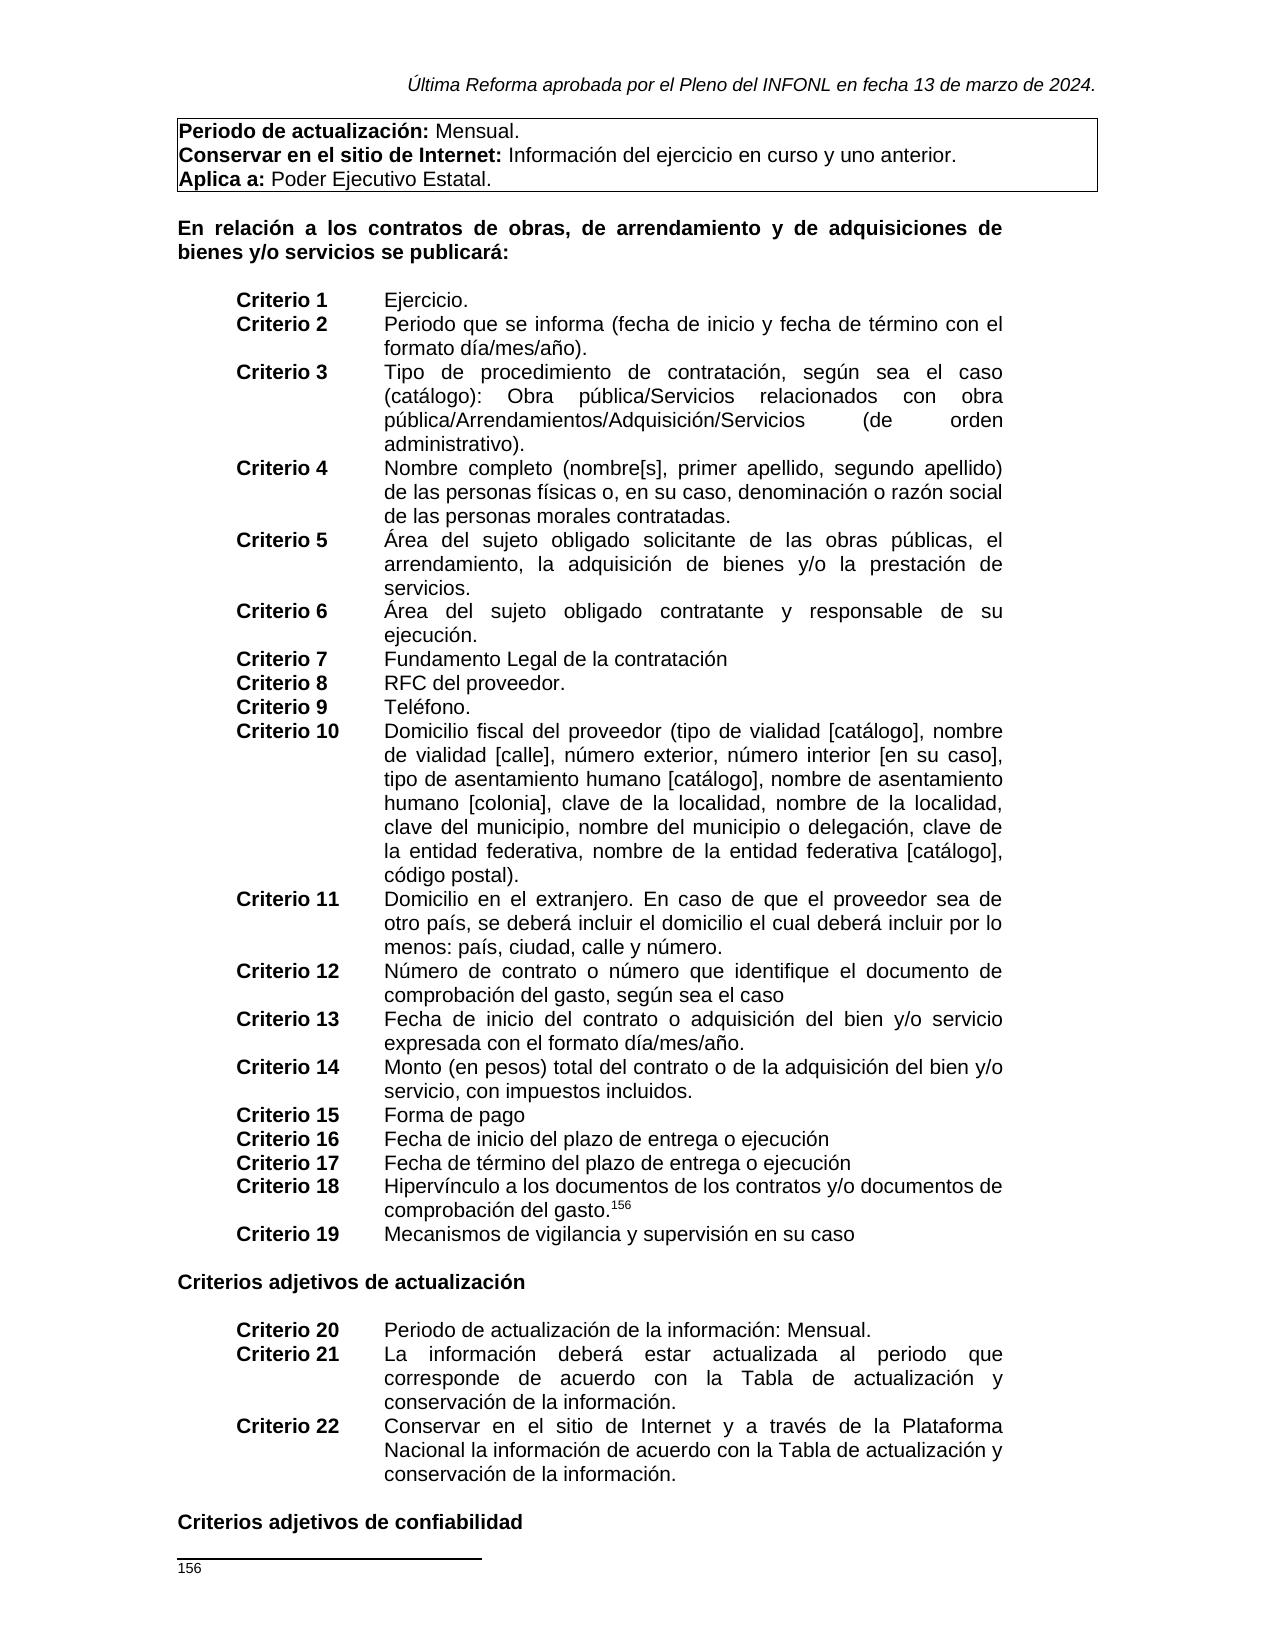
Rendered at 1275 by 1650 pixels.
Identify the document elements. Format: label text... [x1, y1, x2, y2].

text Criterios adjetivos de actualización [177, 1270, 1004, 1294]
text Criterio 20 Periodo de actualización de la información: Mensual. [236, 1318, 1004, 1342]
text Criterio 11 Domicilio en el extranjero. En caso de que el proveedor sea de otro país, se deberá incluir el domicilio el cual deberá incluir por lo menos: país, ciudad, calle y número. [236, 887, 1004, 959]
text Criterio 2 Periodo que se informa (fecha de inicio y fecha de término con el formato día/mes/año). [236, 312, 1004, 360]
text Criterio 9 Teléfono. [236, 695, 1004, 719]
text Criterio 15 Forma de pago [236, 1102, 1004, 1126]
text Criterio 5 Área del sujeto obligado solicitante de las obras públicas, el arrendamiento, la adquisición de bienes y/o la prestación de servicios. [236, 527, 1004, 599]
text Criterio 12 Número de contrato o número que identifique el documento de comprobación del gasto, según sea el caso [236, 959, 1004, 1007]
text Criterio 19 Mecanismos de vigilancia y supervisión en su caso [236, 1222, 1004, 1246]
text Criterio 13 Fecha de inicio del contrato o adquisición del bien y/o servicio expresada con el formato día/mes/año. [236, 1007, 1004, 1054]
text Criterio 6 Área del sujeto obligado contratante y responsable de su ejecución. [236, 599, 1004, 647]
text Criterio 22 Conservar en el sitio de Internet y a través de la Plataforma Nacional la información de acuerdo con la Tabla de actualización y conservación de la información. [236, 1414, 1004, 1486]
text Criterio 10 Domicilio fiscal del proveedor (tipo de vialidad [catálogo], nombre de vialidad [calle], número exterior, número interior [en su caso], tipo de asentamiento humano [catálogo], nombre de asentamiento humano [colonia], clave de la localidad, nombre de la localidad, clave del municipio, nombre del municipio o delegación, clave de la entidad federativa, nombre de la entidad federativa [catálogo], código postal). [236, 719, 1004, 887]
text Criterio 1 Ejercicio. [236, 288, 1004, 312]
text Criterio 4 Nombre completo (nombre[s], primer apellido, segundo apellido) de las personas físicas o, en su caso, denominación o razón social de las personas morales contratadas. [236, 456, 1004, 527]
text Criterio 7 Fundamento Legal de la contratación [236, 647, 1004, 671]
text En relación a los contratos de obras, de arrendamiento y de adquisiciones de bienes y/o servicios se publicará: [177, 216, 1004, 264]
text Criterio 18 Hipervínculo a los documentos de los contratos y/o documentos de comprobación del gasto. [236, 1174, 1004, 1222]
text Criterio 14 Monto (en pesos) total del contrato o de la adquisición del bien y/o servicio, con impuestos incluidos. [236, 1054, 1004, 1102]
text Aplica a: Poder Ejecutivo Estatal. [178, 166, 1097, 191]
text Criterio 3 Tipo de procedimiento de contratación, según sea el caso (catálogo): Obra pública/Servicios relacionados con obra pública/Arrendamientos/Adquisición/Servicios (de orden administrativo). [236, 360, 1004, 456]
text Conservar en el sitio de Internet: Información del ejercicio en curso y uno anterior. [178, 142, 1097, 166]
text Criterio 21 La información deberá estar actualizada al periodo que corresponde de acuerdo con la Tabla de actualización y conservación de la información. [236, 1342, 1004, 1414]
text Criterio 17 Fecha de término del plazo de entrega o ejecución [236, 1150, 1004, 1174]
text Criterio 8 RFC del proveedor. [236, 671, 1004, 695]
text Criterios adjetivos de confiabilidad [177, 1510, 1004, 1534]
text Periodo de actualización: Mensual. [178, 119, 1097, 142]
text Criterio 16 Fecha de inicio del plazo de entrega o ejecución [236, 1126, 1004, 1150]
